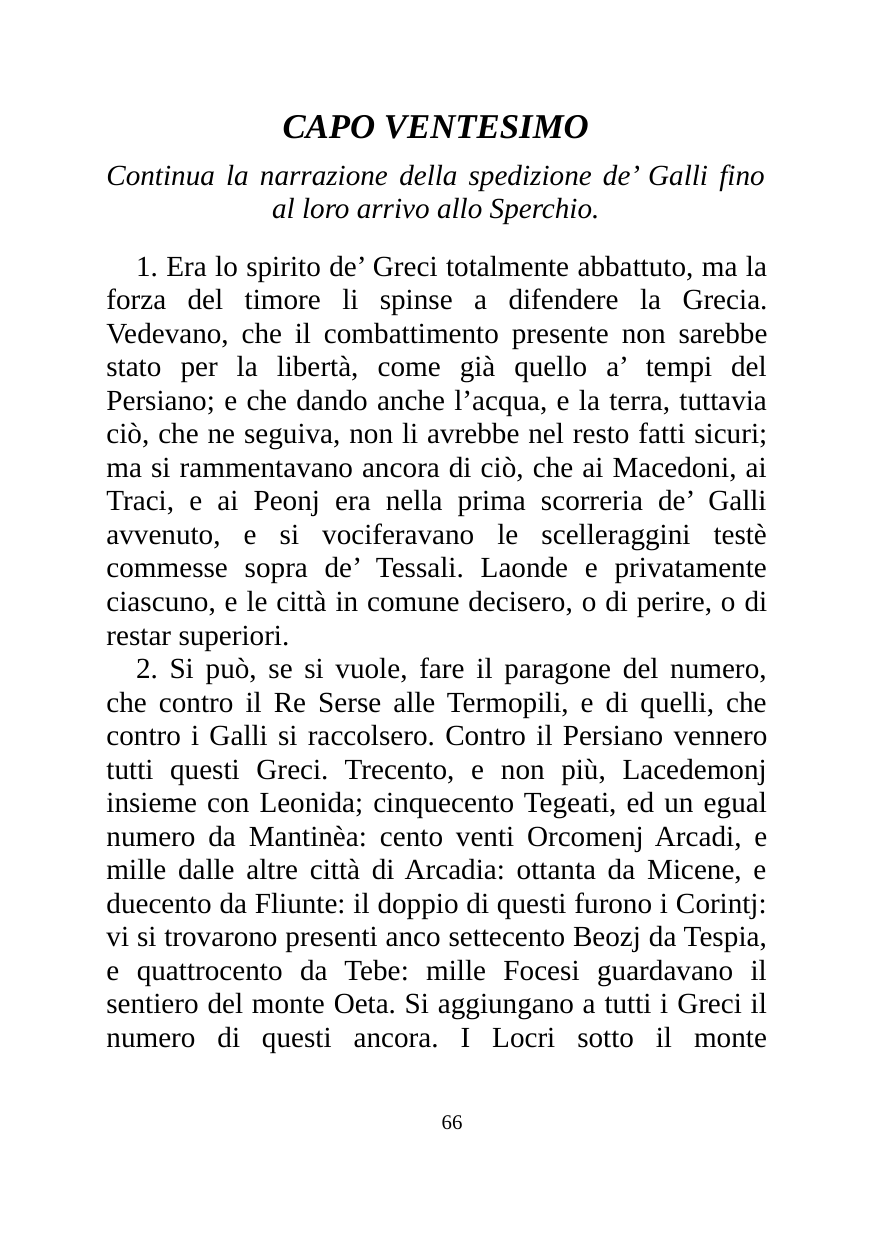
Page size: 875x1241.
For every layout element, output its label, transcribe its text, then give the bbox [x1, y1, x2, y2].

text Continua la narrazione della spedizione de’ Galli fino al loro arrivo allo Sperchio. [106, 158, 768, 225]
subtitle CAPO VENTESIMO [106, 106, 768, 146]
text 1. Era lo spirito de’ Greci totalmente abbattuto, ma la forza del timore li spinse a difendere la Grecia. Vedevano, che il combattimento presente non sarebbe stato per la libertà, come già quello a’ tempi del Persiano; e che dando anche l’acqua, e la terra, tuttavia ciò, che ne seguiva, non li avrebbe nel resto fatti sicuri; ma si rammentavano ancora di ciò, che ai Macedoni, ai Traci, e ai Peonj era nella prima scorreria de’ Galli avvenuto, e si vociferavano le scelleraggini testè commesse sopra de’ Tessali. Laonde e privatamente ciascuno, e le città in comune decisero, o di perire, o di restar superiori. [106, 249, 768, 651]
text 2. Si può, se si vuole, fare il paragone del numero, che contro il Re Serse alle Termopili, e di quelli, che contro i Galli si raccolsero. Contro il Persiano vennero tutti questi Greci. Trecento, e non più, Lacedemonj insieme con Leonida; cinquecento Tegeati, ed un egual numero da Mantinèa: cento venti Orcomenj Arcadi, e mille dalle altre città di Arcadia: ottanta da Micene, e duecento da Fliunte: il doppio di questi furono i Corintj: vi si trovarono presenti anco settecento Beozj da Tespia, e quattrocento da Tebe: mille Focesi guardavano il sentiero del monte Oeta. Si aggiungano a tutti i Greci il numero di questi ancora. I Locri sotto il monte [106, 651, 768, 1054]
